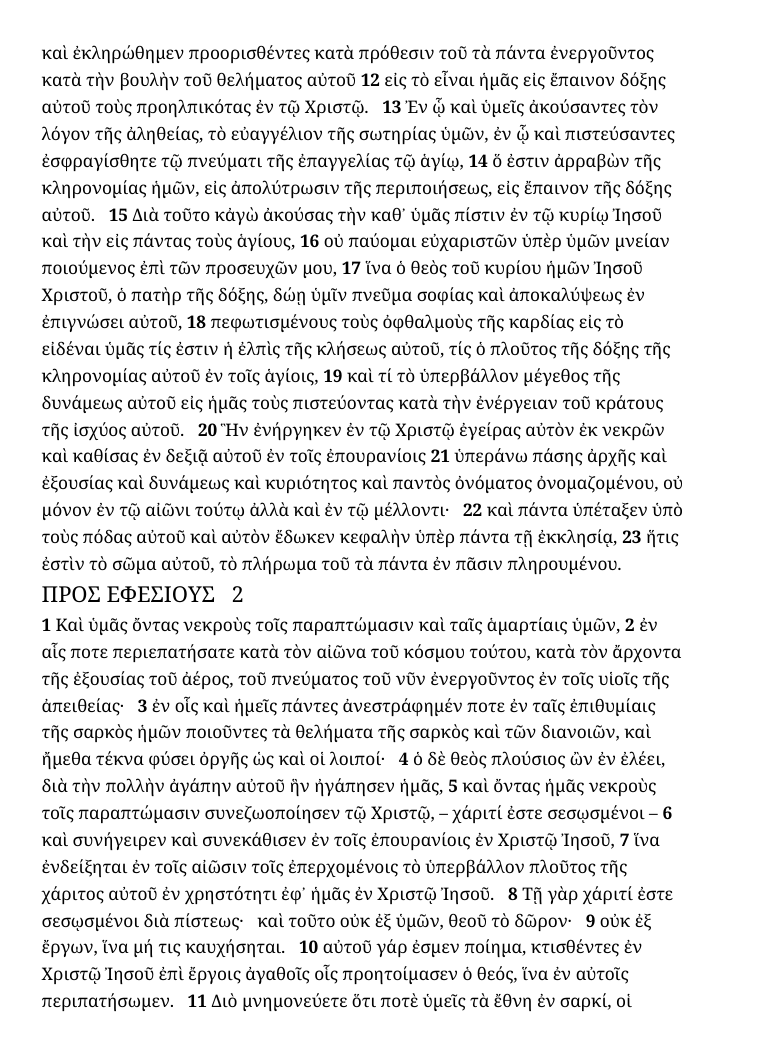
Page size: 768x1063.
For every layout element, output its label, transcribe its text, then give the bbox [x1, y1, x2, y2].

text 1 Καὶ ὑμᾶς ὄντας νεκροὺς τοῖς παραπτώμασιν καὶ ταῖς ἁμαρτίαις ὑμῶν, 2 ἐν αἷς ποτε περιεπατήσατε κατὰ τὸν αἰῶνα τοῦ κόσμου τούτου, κατὰ τὸν ἄρχοντα τῆς ἐξουσίας τοῦ ἀέρος, τοῦ πνεύματος τοῦ νῦν ἐνεργοῦντος ἐν τοῖς υἱοῖς τῆς ἀπειθείας· 3 ἐν οἷς καὶ ἡμεῖς πάντες ἀνεστράφημέν ποτε ἐν ταῖς ἐπιθυμίαις τῆς σαρκὸς ἡμῶν ποιοῦντες τὰ θελήματα τῆς σαρκὸς καὶ τῶν διανοιῶν, καὶ ἤμεθα τέκνα φύσει ὀργῆς ὡς καὶ οἱ λοιποί· 4 ὁ δὲ θεὸς πλούσιος ὢν ἐν ἐλέει, διὰ τὴν πολλὴν ἀγάπην αὐτοῦ ἣν ἠγάπησεν ἡμᾶς, 5 καὶ ὄντας ἡμᾶς νεκροὺς τοῖς παραπτώμασιν συνεζωοποίησεν τῷ Χριστῷ, – χάριτί ἐστε σεσῳσμένοι – 6 καὶ συνήγειρεν καὶ συνεκάθισεν ἐν τοῖς ἐπουρανίοις ἐν Χριστῷ Ἰησοῦ, 7 ἵνα ἐνδείξηται ἐν τοῖς αἰῶσιν τοῖς ἐπερχομένοις τὸ ὑπερβάλλον πλοῦτος τῆς χάριτος αὐτοῦ ἐν χρηστότητι ἐφ᾽ ἡμᾶς ἐν Χριστῷ Ἰησοῦ. 8 Τῇ γὰρ χάριτί ἐστε σεσῳσμένοι διὰ πίστεως· καὶ τοῦτο οὐκ ἐξ ὑμῶν, θεοῦ τὸ δῶρον· 9 οὐκ ἐξ ἔργων, ἵνα μή τις καυχήσηται. 10 αὐτοῦ γάρ ἐσμεν ποίημα, κτισθέντες ἐν Χριστῷ Ἰησοῦ ἐπὶ ἔργοις ἀγαθοῖς οἷς προητοίμασεν ὁ θεός, ἵνα ἐν αὐτοῖς περιπατήσωμεν. 11 Διὸ μνημονεύετε ὅτι ποτὲ ὑμεῖς τὰ ἔθνη ἐν σαρκί, οἱ [41, 613, 685, 1013]
text καὶ ἐκληρώθημεν προορισθέντες κατὰ πρόθεσιν τοῦ τὰ πάντα ἐνεργοῦντος κατὰ τὴν βουλὴν τοῦ θελήματος αὐτοῦ 12 εἰς τὸ εἶναι ἡμᾶς εἰς ἔπαινον δόξης αὐτοῦ τοὺς προηλπικότας ἐν τῷ Χριστῷ. 13 Ἐν ᾧ καὶ ὑμεῖς ἀκούσαντες τὸν λόγον τῆς ἀληθείας, τὸ εὐαγγέλιον τῆς σωτηρίας ὑμῶν, ἐν ᾧ καὶ πιστεύσαντες ἐσφραγίσθητε τῷ πνεύματι τῆς ἐπαγγελίας τῷ ἁγίῳ, 14 ὅ ἐστιν ἀρραβὼν τῆς κληρονομίας ἡμῶν, εἰς ἀπολύτρωσιν τῆς περιποιήσεως, εἰς ἔπαινον τῆς δόξης αὐτοῦ. 15 Διὰ τοῦτο κἀγὼ ἀκούσας τὴν καθ᾽ ὑμᾶς πίστιν ἐν τῷ κυρίῳ Ἰησοῦ καὶ τὴν εἰς πάντας τοὺς ἁγίους, 16 οὐ παύομαι εὐχαριστῶν ὑπὲρ ὑμῶν μνείαν ποιούμενος ἐπὶ τῶν προσευχῶν μου, 17 ἵνα ὁ θεὸς τοῦ κυρίου ἡμῶν Ἰησοῦ Χριστοῦ, ὁ πατὴρ τῆς δόξης, δώῃ ὑμῖν πνεῦμα σοφίας καὶ ἀποκαλύψεως ἐν ἐπιγνώσει αὐτοῦ, 18 πεφωτισμένους τοὺς ὀφθαλμοὺς τῆς καρδίας εἰς τὸ εἰδέναι ὑμᾶς τίς ἐστιν ἡ ἐλπὶς τῆς κλήσεως αὐτοῦ, τίς ὁ πλοῦτος τῆς δόξης τῆς κληρονομίας αὐτοῦ ἐν τοῖς ἁγίοις, 19 καὶ τί τὸ ὑπερβάλλον μέγεθος τῆς δυνάμεως αὐτοῦ εἰς ἡμᾶς τοὺς πιστεύοντας κατὰ τὴν ἐνέργειαν τοῦ κράτους τῆς ἰσχύος αὐτοῦ. 20 Ἣν ἐνήργηκεν ἐν τῷ Χριστῷ ἐγείρας αὐτὸν ἐκ νεκρῶν καὶ καθίσας ἐν δεξιᾷ αὐτοῦ ἐν τοῖς ἐπουρανίοις 21 ὑπεράνω πάσης ἀρχῆς καὶ ἐξουσίας καὶ δυνάμεως καὶ κυριότητος καὶ παντὸς ὀνόματος ὀνομαζομένου, οὐ μόνον ἐν τῷ αἰῶνι τούτῳ ἀλλὰ καὶ ἐν τῷ μέλλοντι· 22 καὶ πάντα ὑπέταξεν ὑπὸ τοὺς πόδας αὐτοῦ καὶ αὐτὸν ἔδωκεν κεφαλὴν ὑπὲρ πάντα τῇ ἐκκλησίᾳ, 23 ἥτις ἐστὶν τὸ σῶμα αὐτοῦ, τὸ πλήρωμα τοῦ τὰ πάντα ἐν πᾶσιν πληρουμένου. [41, 41, 685, 575]
text ΠΡΟΣ ΕΦΕΣΙΟΥΣ 2 [41, 579, 685, 609]
